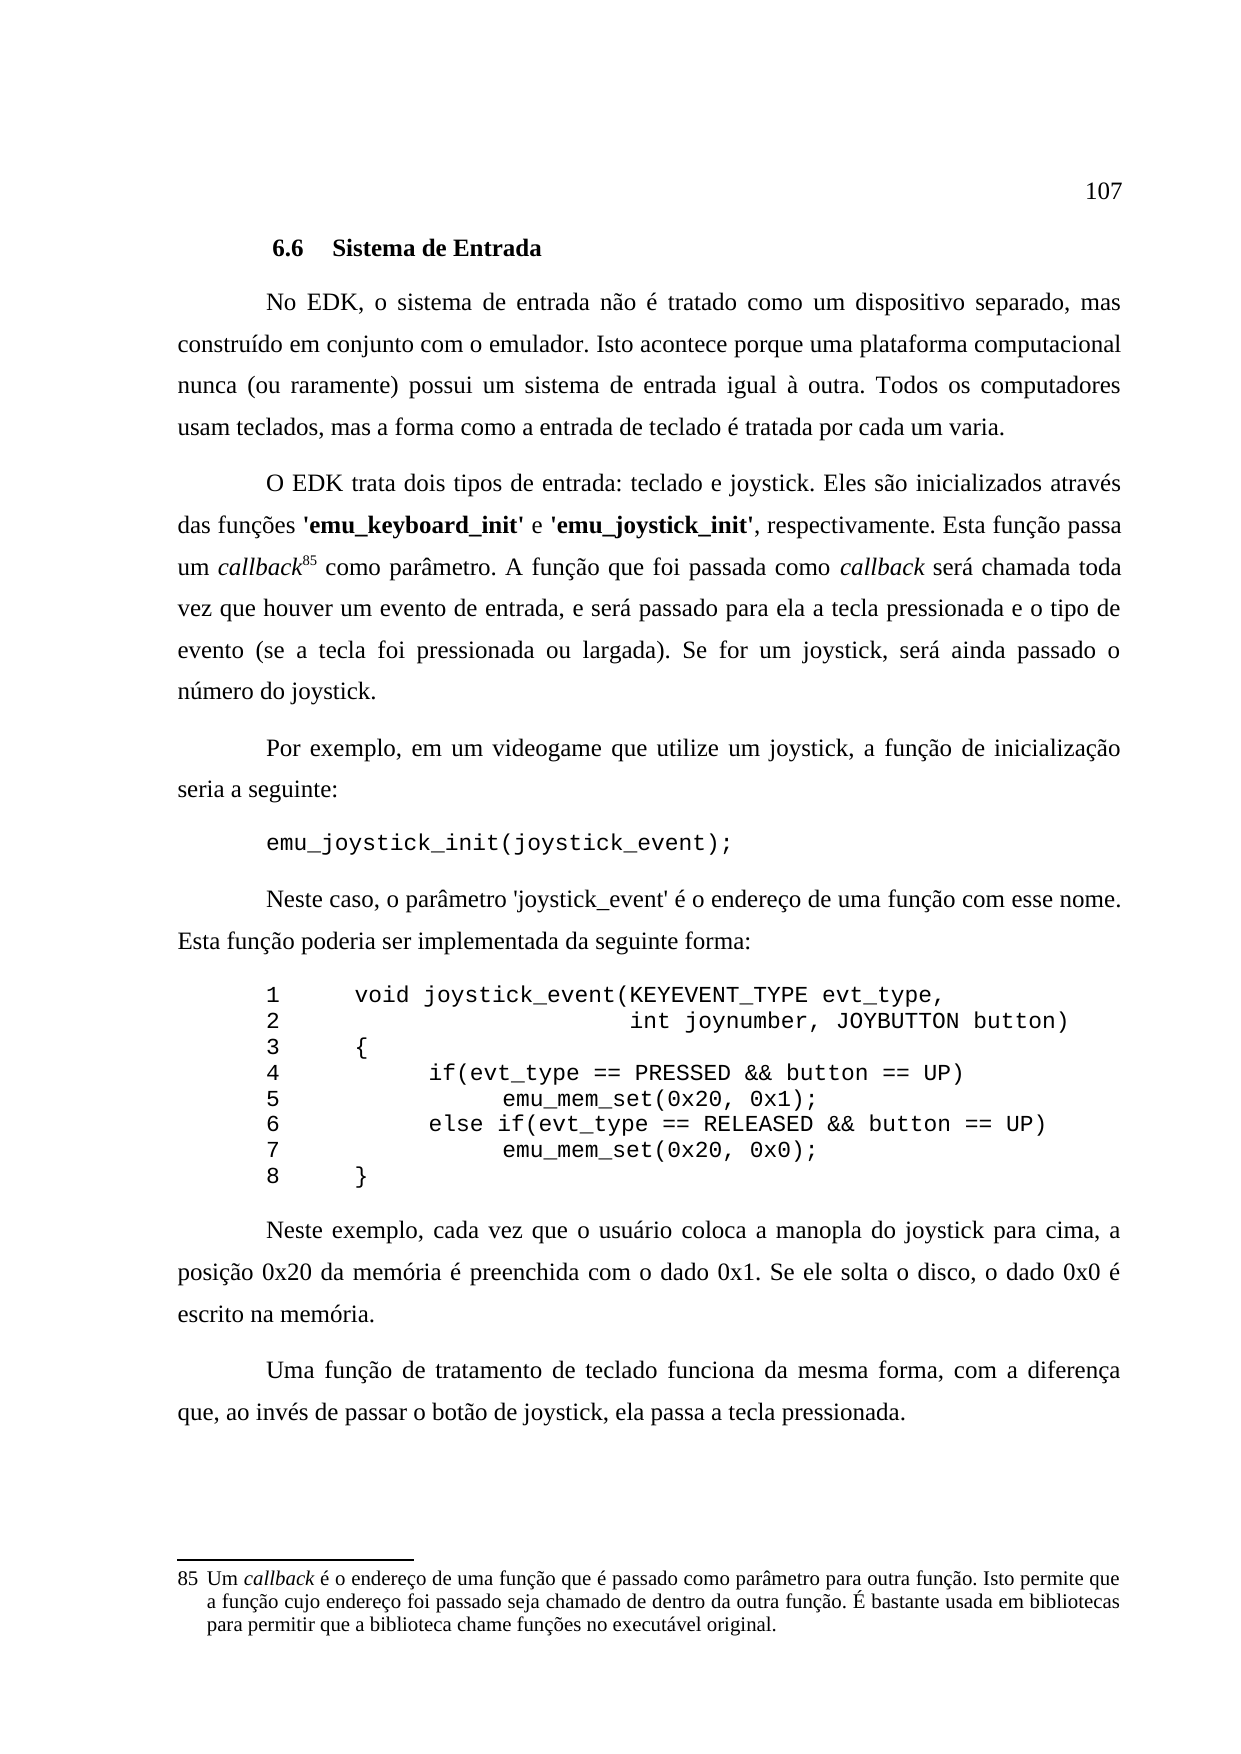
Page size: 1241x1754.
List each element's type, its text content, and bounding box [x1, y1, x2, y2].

list void joystick_event(KEYEVENT_TYPE evt_type, [266, 983, 1122, 1009]
list emu_mem_set(0x20, 0x0); [266, 1139, 1122, 1165]
list { [266, 1035, 1122, 1061]
text Um callback é o endereço de uma função que é passado como parâmetro para outra função. Isto permite que a função cujo endereço foi passado seja chamado de dentro da outra função. É bastante usada em bibliotecas para permitir que a biblioteca chame funções no executável original. [177, 1566, 1122, 1636]
text O EDK trata dois tipos de entrada: teclado e joystick. Eles são inicializados através das funções 'emu_keyboard_init' e 'emu_joystick_init', respectivamente. Esta função passa um callback como parâmetro. A função que foi passada como callback será chamada toda vez que houver um evento de entrada, e será passado para ela a tecla pressionada e o tipo de evento (se a tecla foi pressionada ou largada). Se for um joystick, será ainda passado o número do joystick. [177, 469, 1122, 705]
text Neste caso, o parâmetro 'joystick_event' é o endereço de uma função com esse nome. Esta função poderia ser implementada da seguinte forma: [177, 885, 1122, 954]
text No EDK, o sistema de entrada não é tratado como um dispositivo separado, mas construído em conjunto com o emulador. Isto acontece porque uma plataforma computacional nunca (ou raramente) possui um sistema de entrada igual à outra. Todos os computadores usam teclados, mas a forma como a entrada de teclado é tratada por cada um varia. [177, 288, 1122, 441]
text Por exemplo, em um videogame que utilize um joystick, a função de inicialização seria a seguinte: [177, 734, 1122, 803]
text Uma função de tratamento de teclado funciona da mesma forma, com a diferença que, ao invés de passar o botão de joystick, ela passa a tecla pressionada. [177, 1356, 1122, 1425]
list if(evt_type == PRESSED && button == UP) [266, 1061, 1122, 1087]
list } [266, 1165, 1122, 1191]
text Neste exemplo, cada vez que o usuário coloca a manopla do joystick para cima, a posição 0x20 da memória é preenchida com o dado 0x1. Se ele solta o disco, o dado 0x0 é escrito na memória. [177, 1217, 1122, 1327]
text emu_joystick_init(joystick_event); [177, 832, 1122, 857]
list emu_mem_set(0x20, 0x1); [266, 1087, 1122, 1113]
list else if(evt_type == RELEASED && button == UP) [266, 1113, 1122, 1139]
subtitle Sistema de Entrada [177, 234, 1122, 262]
list int joynumber, JOYBUTTON button) [266, 1009, 1122, 1035]
